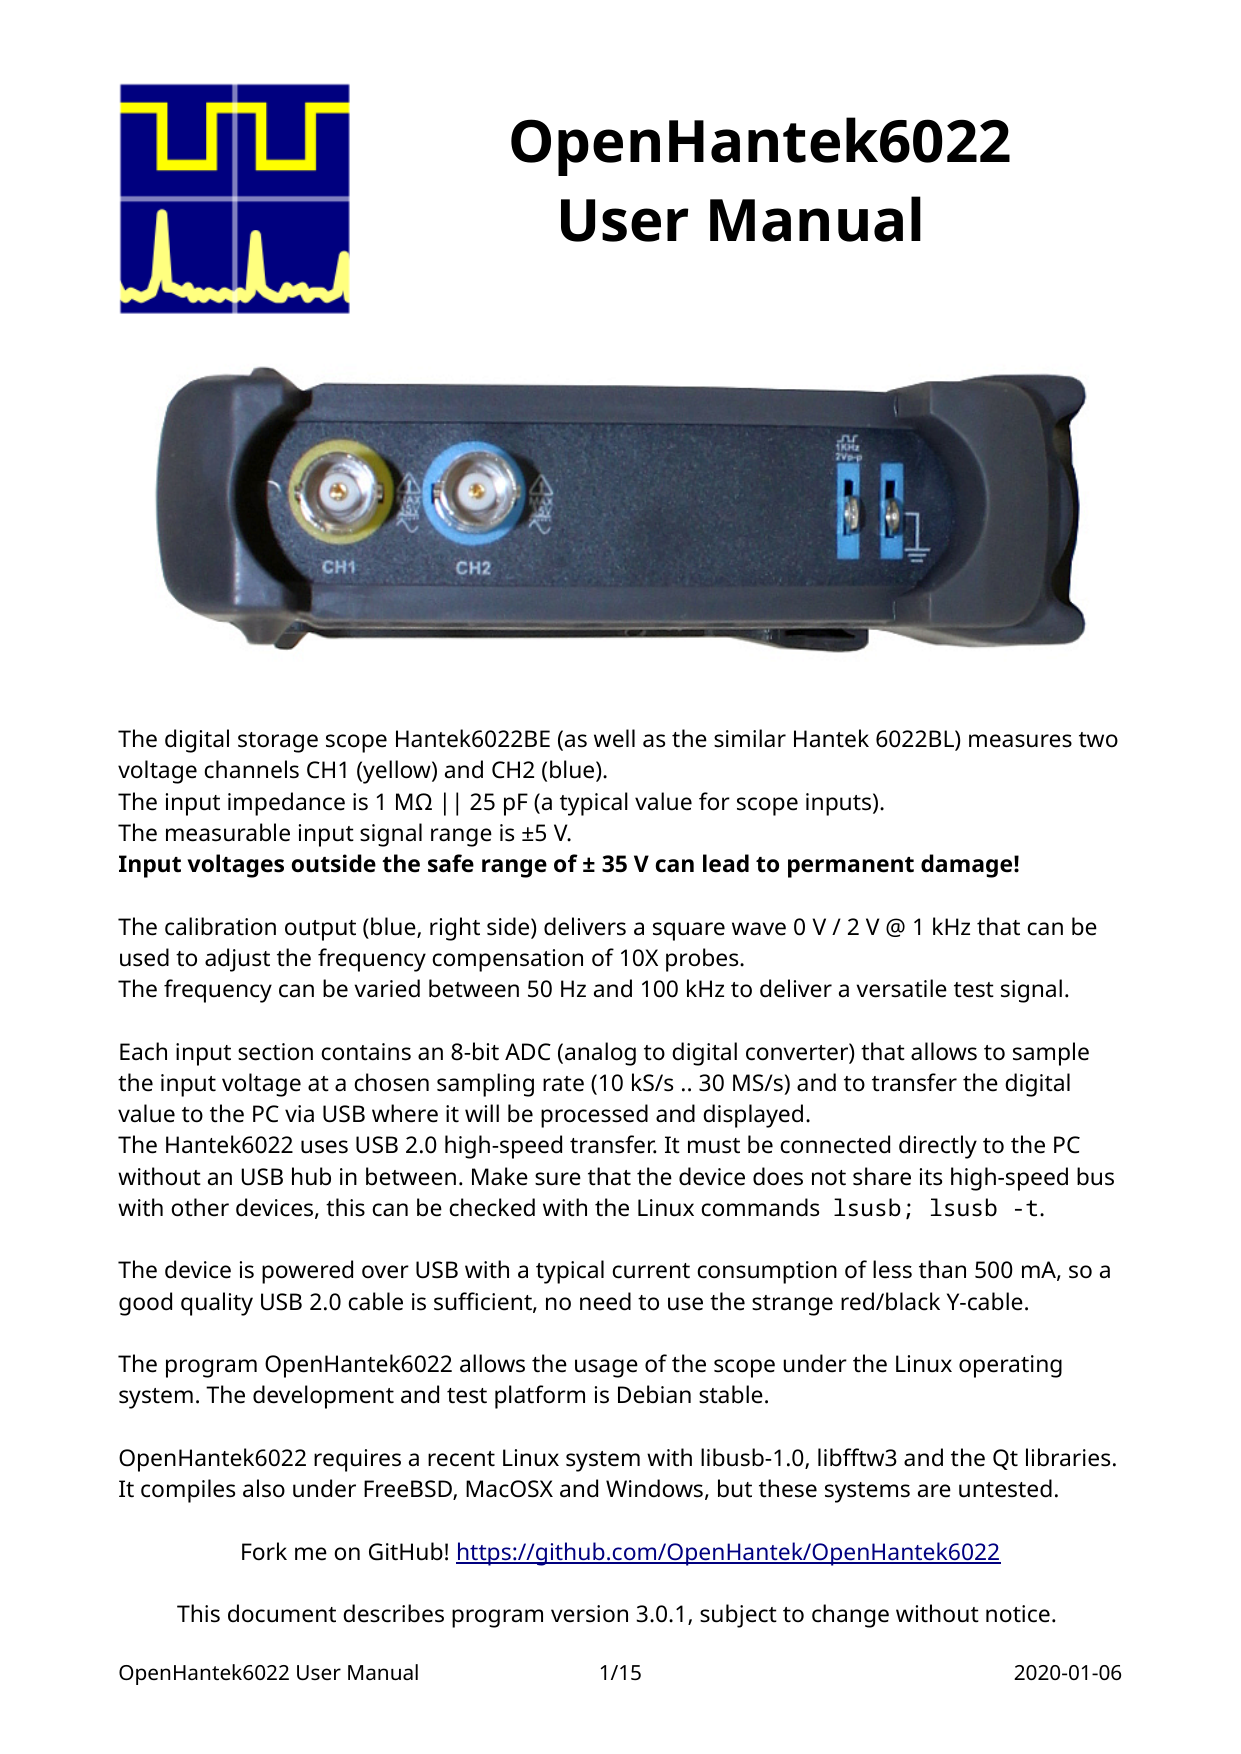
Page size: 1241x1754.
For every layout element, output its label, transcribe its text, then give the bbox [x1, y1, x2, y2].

text The frequency can be varied between 50 Hz and 100 kHz to deliver a versatile test signal. [118, 973, 1122, 1004]
text The measurable input signal range is ±5 V. [118, 817, 1122, 848]
text The program OpenHantek6022 allows the usage of the scope under the Linux operating system. The development and test platform is Debian stable. [118, 1348, 1122, 1411]
text OpenHantek6022 requires a recent Linux system with libusb-1.0, libfftw3 and the Qt libraries. It compiles also under FreeBSD, MacOSX and Windows, but these systems are untested. [118, 1442, 1122, 1504]
picture [110, 74, 1113, 695]
text Fork me on GitHub! https://github.com/OpenHantek/OpenHantek6022 [118, 1536, 1122, 1567]
text The device is powered over USB with a typical current consumption of less than 500 mA, so a good quality USB 2.0 cable is sufficient, no need to use the strange red/black Y-cable. [118, 1254, 1122, 1317]
title OpenHantek6022 User Manual [360, 100, 1122, 259]
text The input impedance is 1 MΩ || 25 pF (a typical value for scope inputs). [118, 786, 1122, 817]
text This document describes program version 3.0.1, subject to change without notice. [118, 1598, 1122, 1629]
text The calibration output (blue, right side) delivers a square wave 0 V / 2 V @ 1 kHz that can be used to adjust the frequency compensation of 10X probes. [118, 911, 1122, 973]
text The digital storage scope Hantek6022BE (as well as the similar Hantek 6022BL) measures two voltage channels CH1 (yellow) and CH2 (blue). [118, 723, 1122, 786]
text Input voltages outside the safe range of ± 35 V can lead to permanent damage! [118, 848, 1122, 879]
text The Hantek6022 uses USB 2.0 high-speed transfer. It must be connected directly to the PC without an USB hub in between. Make sure that the device does not share its high-speed bus with other devices, this can be checked with the Linux commands lsusb; lsusb -t. [118, 1129, 1122, 1223]
text Each input section contains an 8-bit ADC (analog to digital converter) that allows to sample the input voltage at a chosen sampling rate (10 kS/s .. 30 MS/s) and to transfer the digital value to the PC via USB where it will be processed and displayed. [118, 1036, 1122, 1129]
